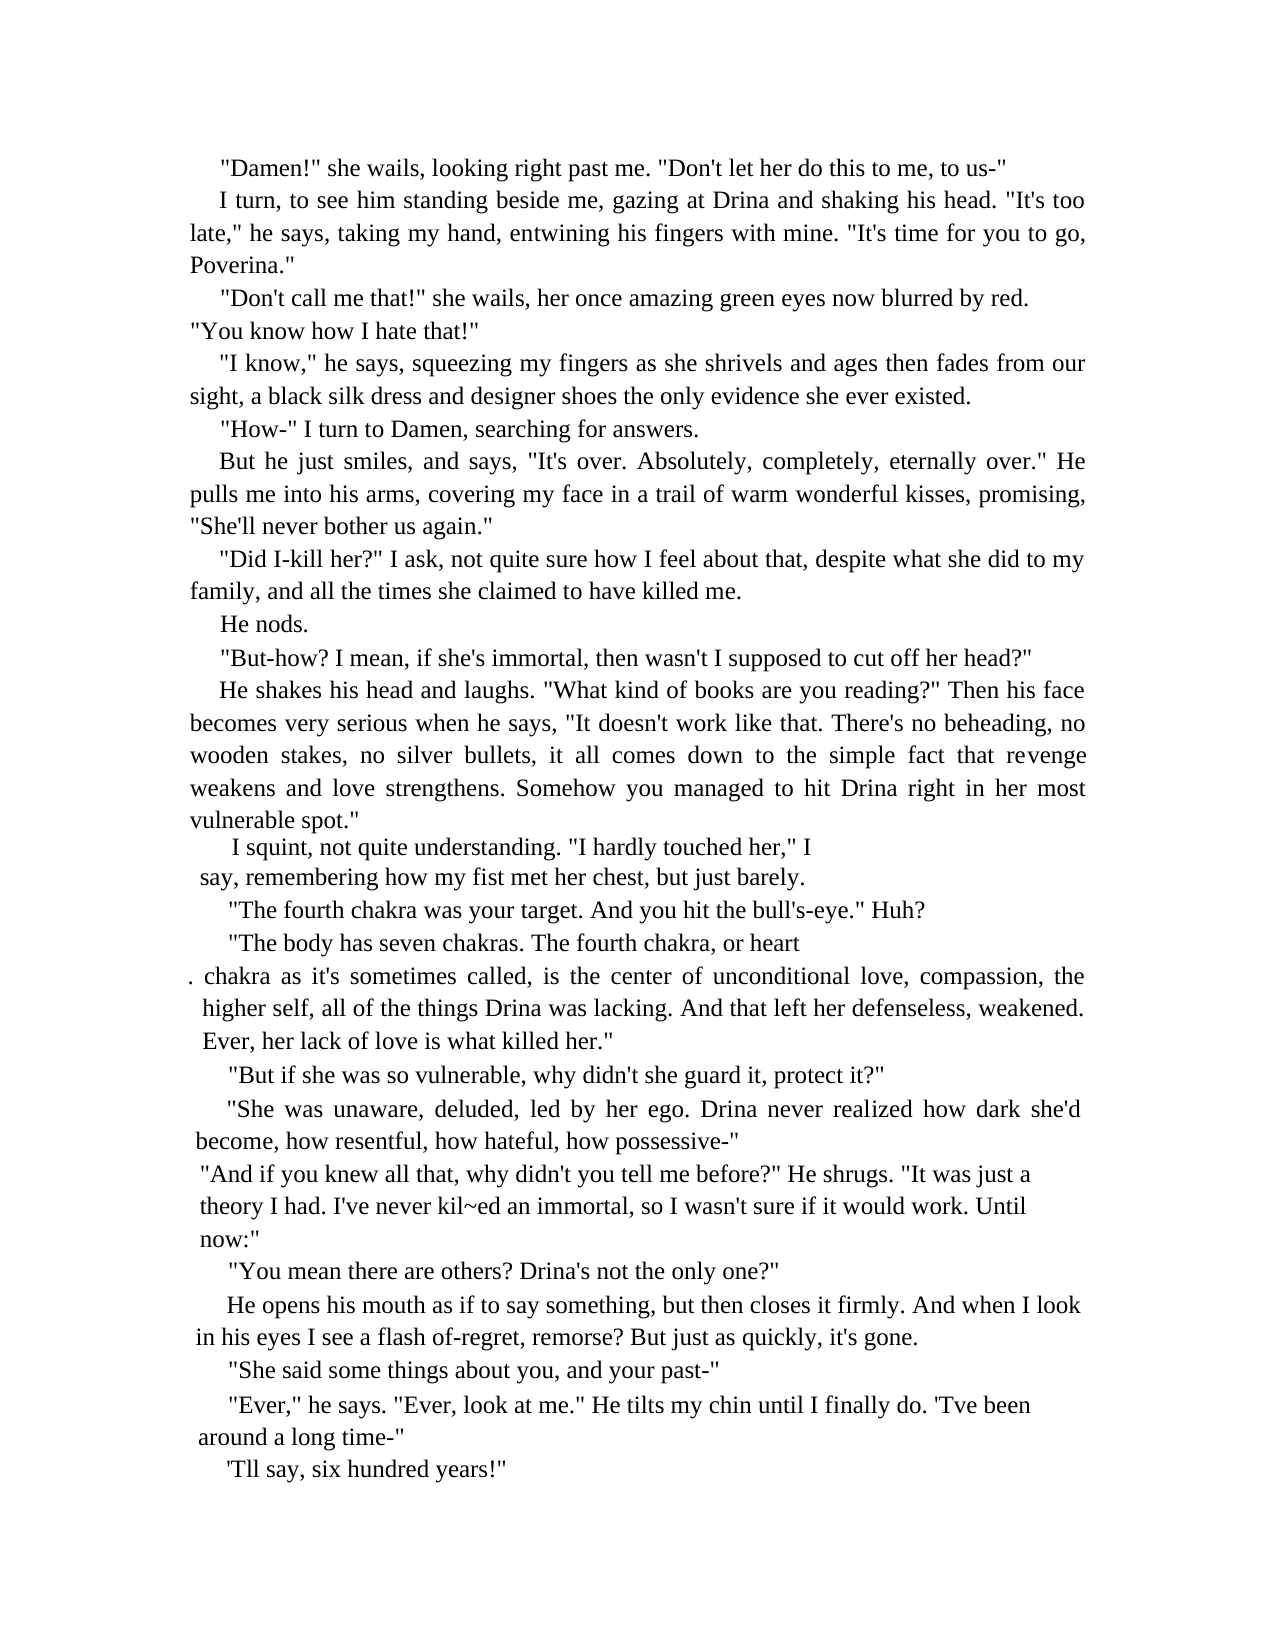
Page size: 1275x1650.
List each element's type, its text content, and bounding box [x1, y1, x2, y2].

text "You mean there are others? Drina's not the only one?" [228, 1253, 1087, 1286]
text . chakra as it's sometimes called, is the center of unconditional love, compassion, the higher self, all of the things Drina was lacking. And that left her defenseless, weakened. Ever, her lack of love is what killed her." [187, 958, 1086, 1056]
text He nods. [220, 606, 1087, 639]
text "The fourth chakra was your target. And you hit the bull's-eye." Huh? [228, 892, 1087, 925]
text "And if you knew all that, why didn't you tell me before?" He shrugs. "It was just a theory I had. I've never kil~ed an im­mortal, so I wasn't sure if it would work. Until now:" [199, 1156, 1085, 1253]
text But he just smiles, and says, "It's over. Absolutely, completely, eternally over." He pulls me into his arms, covering my face in a trail of warm wonderful kisses, promising, "She'll never bother us again." [189, 444, 1087, 541]
text "But-how? I mean, if she's immortal, then wasn't I supposed to cut off her head?" [190, 640, 1086, 673]
text "But if she was so vulnerable, why didn't she guard it, pro­tect it?" [198, 1058, 1082, 1090]
text "Damen!" she wails, looking right past me. "Don't let her do this to me, to us-" [190, 150, 1086, 182]
text "I know," he says, squeezing my fingers as she shrivels and ages then fades from our sight, a black silk dress and designer shoes the only evidence she ever existed. [189, 346, 1087, 411]
text I turn, to see him standing beside me, gazing at Drina and shaking his head. "It's too late," he says, taking my hand, en­twining his fingers with mine. "It's time for you to go, Poverina." [189, 182, 1087, 280]
text I squint, not quite understanding. "I hardly touched her," I [231, 835, 1087, 860]
text say, remembering how my fist met her chest, but just barely. [199, 860, 1085, 892]
text He opens his mouth as if to say something, but then closes it firmly. And when I look in his eyes I see a flash of-regret, re­morse? But just as quickly, it's gone. [195, 1287, 1081, 1352]
text "How-" I turn to Damen, searching for answers. [220, 411, 1087, 444]
text "The body has seven chakras. The fourth chakra, or heart [228, 925, 1087, 958]
text "Don't call me that!" she wails, her once amazing green eyes now blurred by red. "You know how I hate that!" [190, 281, 1086, 346]
text "She was unaware, deluded, led by her ego. Drina never real­ized how dark she'd become, how resentful, how hateful, how possessive-" [195, 1091, 1081, 1156]
text "Ever," he says. "Ever, look at me." He tilts my chin until I fi­nally do. 'Tve been around a long time-" [198, 1388, 1082, 1452]
text 'Tll say, six hundred years!" [226, 1452, 1087, 1484]
text He shakes his head and laughs. "What kind of books are you reading?" Then his face becomes very serious when he says, "It doesn't work like that. There's no beheading, no wooden stakes, no silver bullets, it all comes down to the simple fact that re­venge weakens and love strengthens. Somehow you managed to hit Drina right in her most vulnerable spot." [189, 673, 1087, 835]
text "Did I-kill her?" I ask, not quite sure how I feel about that, despite what she did to my family, and all the times she claimed to have killed me. [189, 541, 1087, 606]
text "She said some things about you, and your past-" [228, 1352, 1087, 1385]
